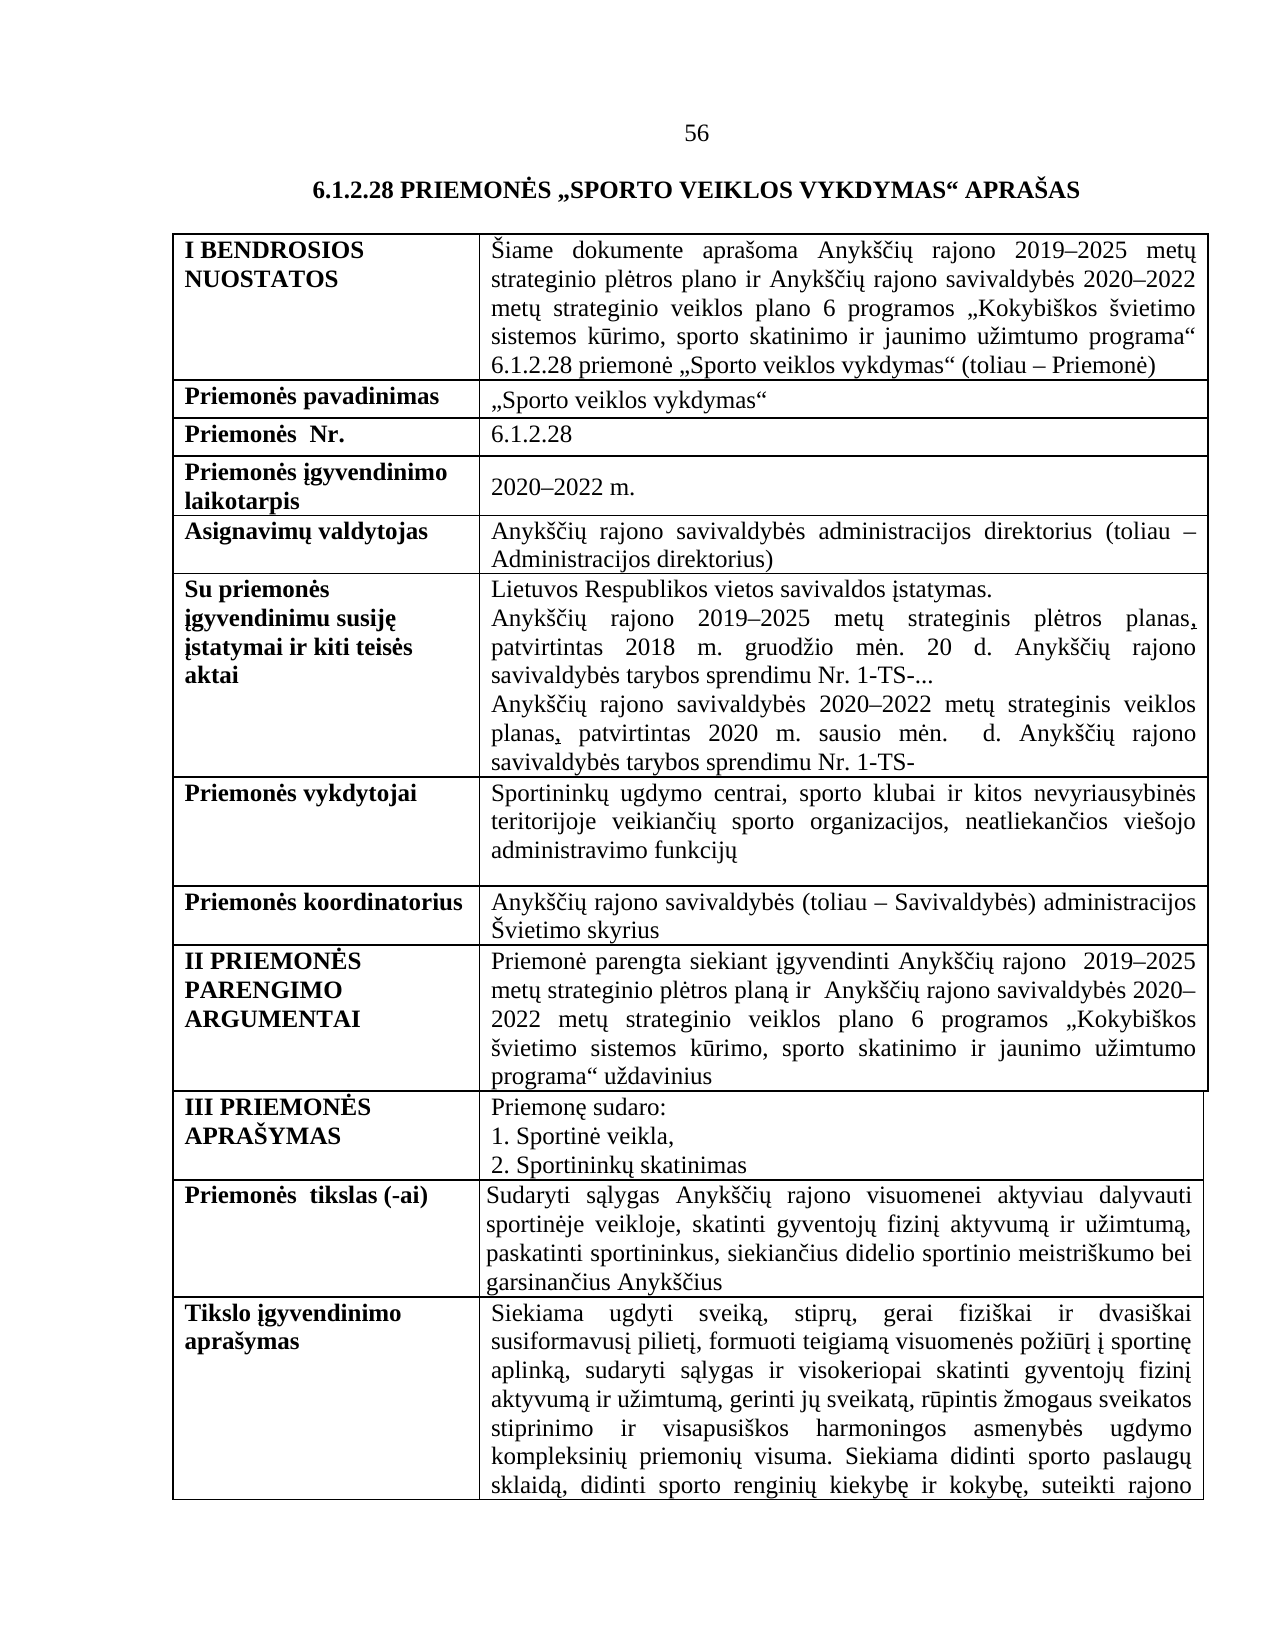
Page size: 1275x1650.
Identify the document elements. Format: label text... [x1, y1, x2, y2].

table_cell [1204, 1092, 1208, 1178]
table_cell Priemonės Nr. [174, 419, 479, 455]
text 6.1.2.28 PRIEMONĖS „SPORTO VEIKLOS VYKDYMAS“ APRAŠAS [177, 176, 1216, 204]
table_cell II PRIEMONĖS PARENGIMO ARGUMENTAI [174, 946, 479, 1090]
table_cell Siekiama ugdyti sveiką, stiprų, gerai fiziškai ir dvasiškai susiformavusį pilietį, formuoti teigiamą visuomenės požiūrį į sportinę aplinką, sudaryti sąlygas ir visokeriopai skatinti gyventojų fizinį aktyvumą ir užimtumą, gerinti jų sveikatą, rūpintis žmogaus sveikatos stiprinimo ir visapusiškos harmoningos asmenybės ugdymo kompleksinių priemonių visuma. Siekiama didinti sporto paslaugų sklaidą, didinti sporto renginių kiekybę ir kokybę, suteikti rajono [480, 1298, 1203, 1499]
table_cell Sudaryti sąlygas Anykščių rajono visuomenei aktyviau dalyvauti sportinėje veikloje, skatinti gyventojų fizinį aktyvumą ir užimtumą, paskatinti sportininkus, siekiančius didelio sportinio meistriškumo bei garsinančius Anykščius [480, 1181, 1203, 1296]
table_cell [1204, 1296, 1208, 1499]
table_header I BENDROSIOS NUOSTATOS [174, 235, 479, 379]
table_cell III PRIEMONĖS APRAŠYMAS [174, 1092, 479, 1178]
table_cell Anykščių rajono savivaldybės administracijos direktorius (toliau – Administracijos direktorius) [480, 516, 1207, 573]
table_cell Tikslo įgyvendinimo aprašymas [174, 1298, 479, 1499]
table_cell Priemonės pavadinimas [174, 381, 479, 417]
table_cell Priemonės koordinatorius [174, 887, 479, 944]
table_header Šiame dokumente aprašoma Anykščių rajono 2019–2025 metų strateginio plėtros plano ir Anykščių rajono savivaldybės 2020–2022 metų strateginio veiklos plano 6 programos „Kokybiškos švietimo sistemos kūrimo, sporto skatinimo ir jaunimo užimtumo programa“ 6.1.2.28 priemonė „Sporto veiklos vykdymas“ (toliau – Priemonė) [480, 235, 1207, 379]
table_cell 2020–2022 m. [480, 457, 1207, 515]
table_cell Sportininkų ugdymo centrai, sporto klubai ir kitos nevyriausybinės teritorijoje veikiančių sporto organizacijos, neatliekančios viešojo administravimo funkcijų [480, 778, 1207, 885]
table_cell Priemonė parengta siekiant įgyvendinti Anykščių rajono 2019–2025 metų strateginio plėtros planą ir Anykščių rajono savivaldybės 2020–2022 metų strateginio veiklos plano 6 programos „Kokybiškos švietimo sistemos kūrimo, sporto skatinimo ir jaunimo užimtumo programa“ uždavinius [480, 946, 1207, 1090]
table_cell Lietuvos Respublikos vietos savivaldos įstatymas. Anykščių rajono 2019–2025 metų strateginis plėtros planas, patvirtintas 2018 m. gruodžio mėn. 20 d. Anykščių rajono savivaldybės tarybos sprendimu Nr. 1-TS-... Anykščių rajono savivaldybės 2020–2022 metų strateginis veiklos planas, patvirtintas 2020 m. sausio mėn. d. Anykščių rajono savivaldybės tarybos sprendimu Nr. 1-TS- [480, 574, 1207, 776]
table_cell Priemonės vykdytojai [174, 778, 479, 885]
table_cell Anykščių rajono savivaldybės (toliau – Savivaldybės) administracijos Švietimo skyrius [480, 887, 1207, 944]
table_cell [1204, 1179, 1208, 1296]
table_cell 6.1.2.28 [480, 419, 1207, 455]
table_cell Asignavimų valdytojas [174, 516, 479, 573]
table_cell Priemonės tikslas (-ai) [174, 1181, 479, 1296]
table_cell Su priemonės įgyvendinimu susiję įstatymai ir kiti teisės aktai [174, 574, 479, 776]
table_cell Priemonę sudaro: 1. Sportinė veikla, 2. Sportininkų skatinimas [480, 1092, 1203, 1178]
table_cell „Sporto veiklos vykdymas“ [480, 381, 1207, 417]
table_cell Priemonės įgyvendinimo laikotarpis [174, 457, 479, 515]
